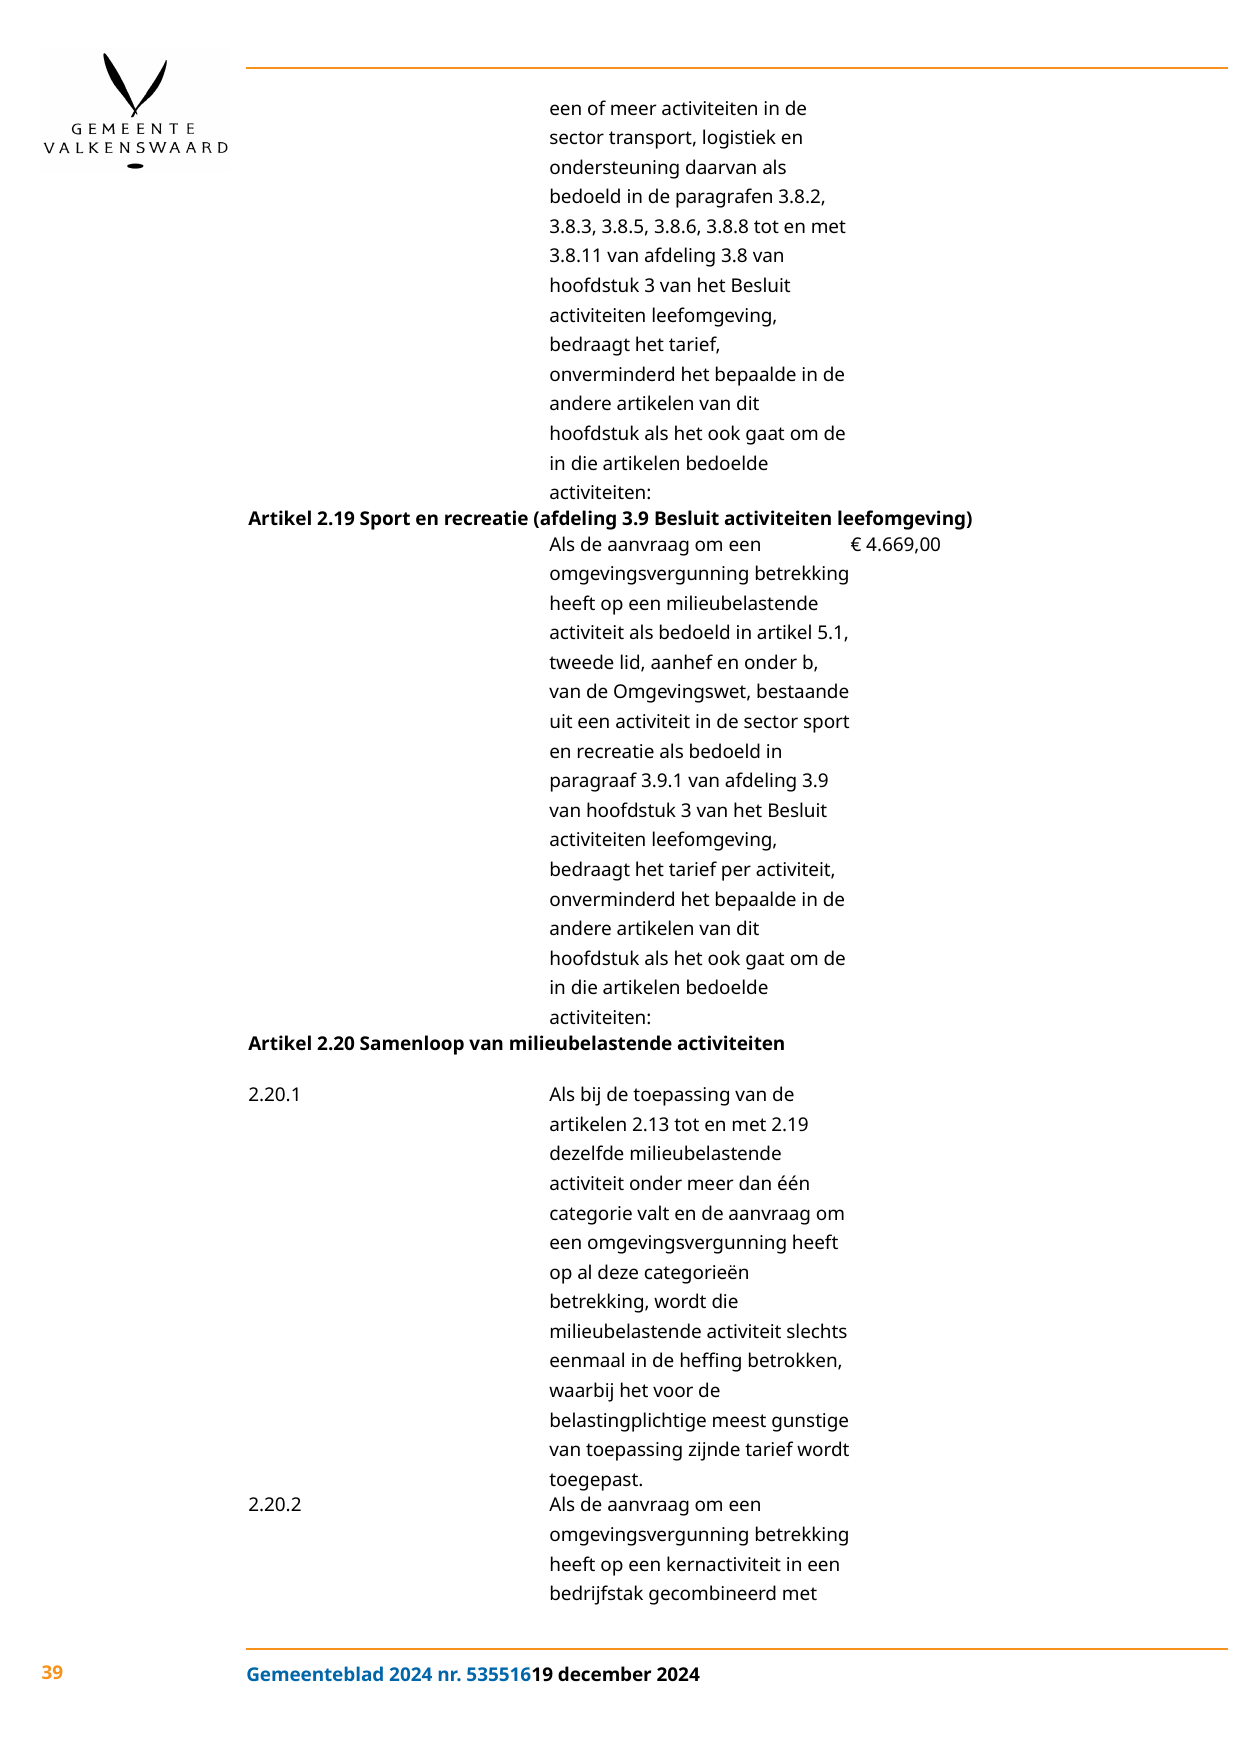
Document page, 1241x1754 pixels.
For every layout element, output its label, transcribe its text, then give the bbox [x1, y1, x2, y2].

table_cell een of meer activiteiten in de sector transport, logistiek en ondersteuning daarvan als bedoeld in de paragrafen 3.8.2, 3.8.3, 3.8.5, 3.8.6, 3.8.8 tot en met 3.8.11 van afdeling 3.8 van hoofdstuk 3 van het Besluit activiteiten leefomgeving, bedraagt het tarief, onverminderd het bepaalde in de andere artikelen van dit hoofdstuk als het ook gaat om de in die artikelen bedoelde activiteiten: [549, 95, 850, 505]
table_cell [850, 1056, 1152, 1081]
table_cell [850, 1492, 1152, 1606]
table_cell Artikel 2.19 Sport en recreatie (afdeling 3.9 Besluit activiteiten leefomgeving) [248, 505, 1152, 531]
table_cell Als de aanvraag om een omgevingsvergunning betrekking heeft op een kernactiviteit in een bedrijfstak gecombineerd met [549, 1492, 850, 1606]
table_cell [549, 1056, 850, 1081]
table_cell € 4.669,00 [850, 531, 1152, 1030]
table_cell 2.20.2 [248, 1492, 549, 1606]
table_cell Artikel 2.20 Samenloop van milieubelastende activiteiten [248, 1030, 1152, 1056]
table_cell Als bij de toepassing van de artikelen 2.13 tot en met 2.19 dezelfde milieubelastende activiteit onder meer dan één categorie valt en de aanvraag om een omgevingsvergunning heeft op al deze categorieën betrekking, wordt die milieubelastende activiteit slechts eenmaal in de heffing betrokken, waarbij het voor de belastingplichtige meest gunstige van toepassing zijnde tarief wordt toegepast. [549, 1081, 850, 1492]
table_cell [248, 1056, 549, 1081]
table_cell Als de aanvraag om een omgevingsvergunning betrekking heeft op een milieubelastende activiteit als bedoeld in artikel 5.1, tweede lid, aanhef en onder b, van de Omgevingswet, bestaande uit een activiteit in de sector sport en recreatie als bedoeld in paragraaf 3.9.1 van afdeling 3.9 van hoofdstuk 3 van het Besluit activiteiten leefomgeving, bedraagt het tarief per activiteit, onverminderd het bepaalde in de andere artikelen van dit hoofdstuk als het ook gaat om de in die artikelen bedoelde activiteiten: [549, 531, 850, 1030]
picture [41, 47, 231, 172]
table_cell 2.20.1 [248, 1081, 549, 1492]
table_cell [850, 95, 1152, 505]
table_cell [248, 531, 549, 1030]
table_cell [248, 95, 549, 505]
table_cell [850, 1081, 1152, 1492]
